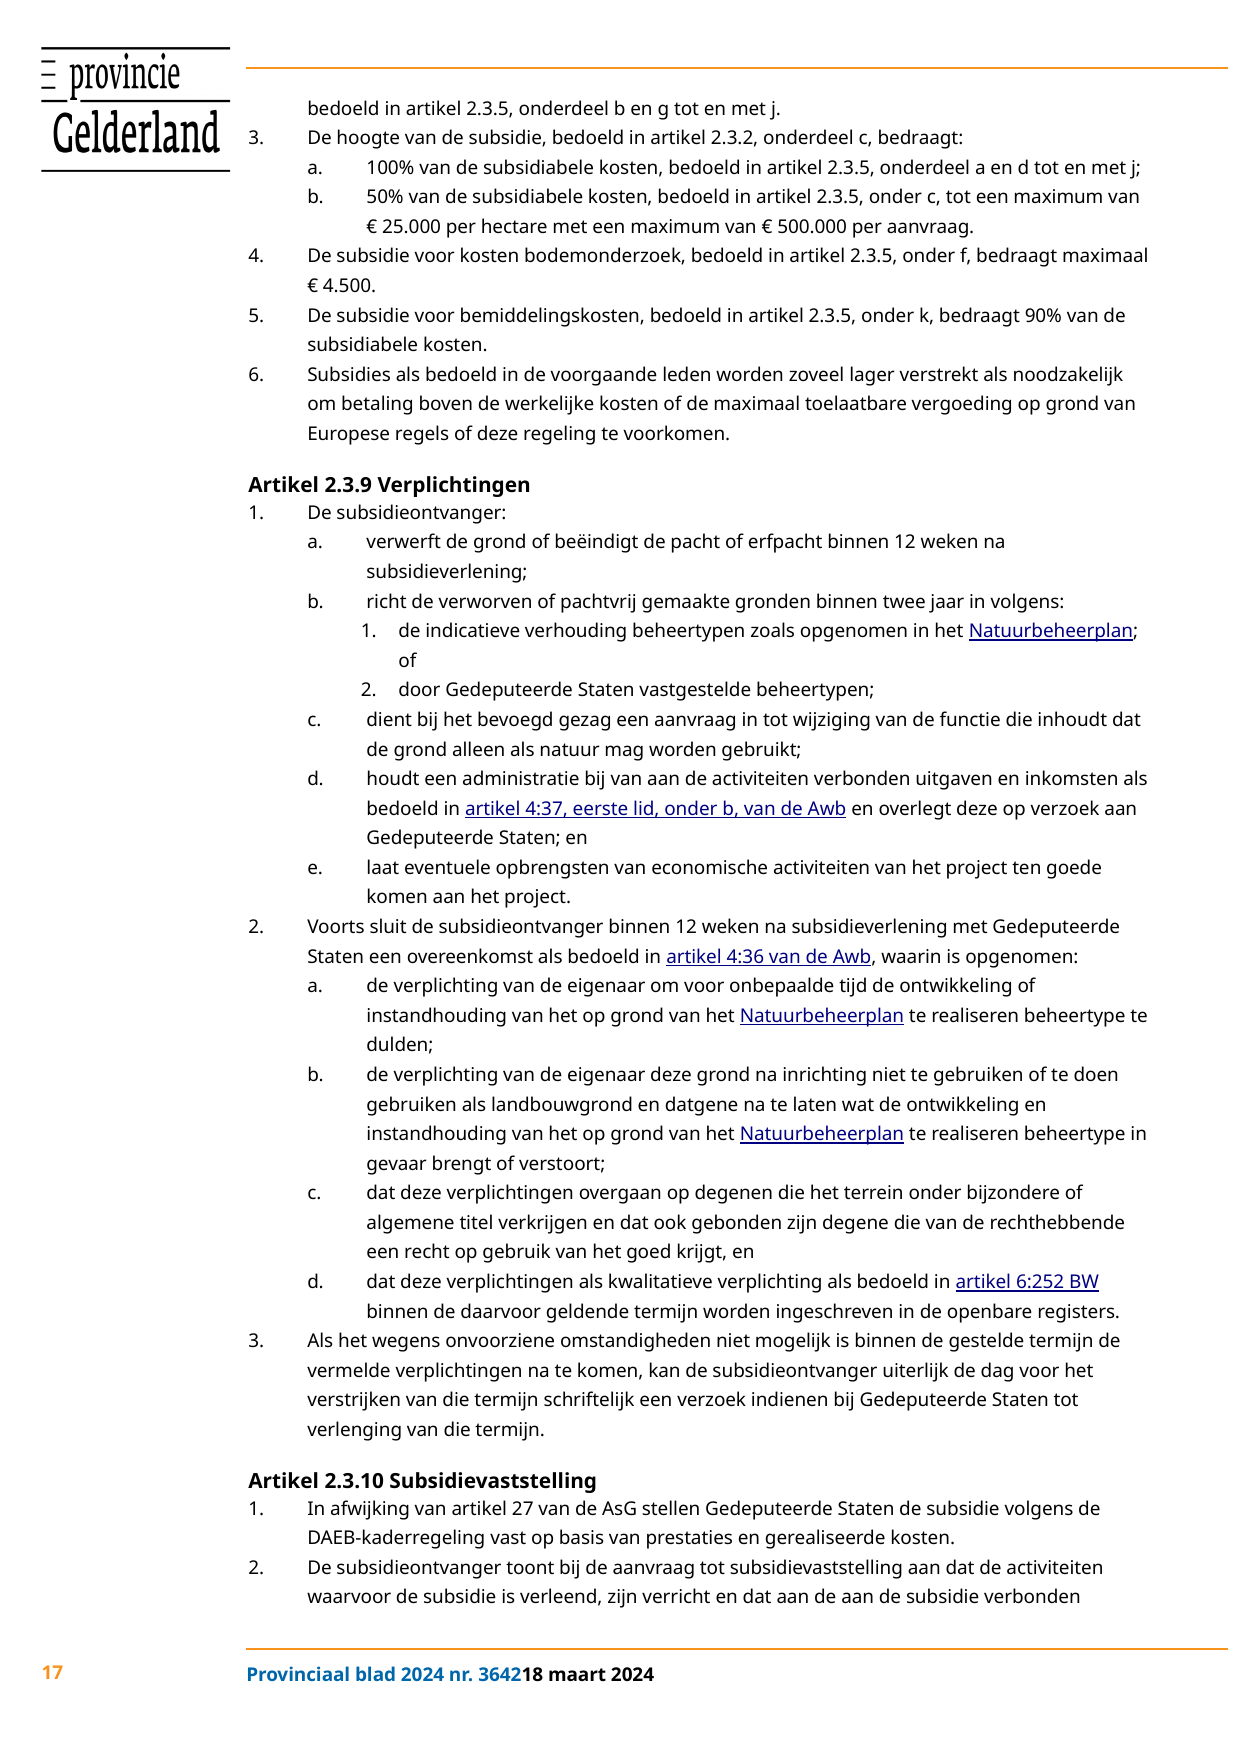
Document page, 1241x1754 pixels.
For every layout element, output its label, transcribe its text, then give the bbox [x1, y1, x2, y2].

list Subsidies als bedoeld in de voorgaande leden worden zoveel lager verstrekt als noodzakelijk om betaling boven de werkelijke kosten of de maximaal toelaatbare vergoeding op grond van Europese regels of deze regeling te voorkomen. [248, 361, 1152, 446]
list De hoogte van de subsidie, bedoeld in artikel 2.3.2, onderdeel c, bedraagt: [248, 124, 1152, 150]
list dat deze verplichtingen overgaan op degenen die het terrein onder bijzondere of algemene titel verkrijgen en dat ook gebonden zijn degene die van de rechthebbende een recht op gebruik van het goed krijgt, en [307, 1179, 1152, 1264]
list dat deze verplichtingen als kwalitatieve verplichting als bedoeld in artikel 6:252 BW binnen de daarvoor geldende termijn worden ingeschreven in de openbare registers. [307, 1268, 1152, 1323]
text Artikel 2.3.10 Subsidievaststelling [248, 1467, 1152, 1495]
text Artikel 2.3.9 Verplichtingen [248, 471, 1152, 499]
list In afwijking van artikel 27 van de AsG stellen Gedeputeerde Staten de subsidie volgens de DAEB-kaderregeling vast op basis van prestaties en gerealiseerde kosten. [248, 1495, 1152, 1550]
list Als het wegens onvoorziene omstandigheden niet mogelijk is binnen de gestelde termijn de vermelde verplichtingen na te komen, kan de subsidieontvanger uiterlijk de dag voor het verstrijken van die termijn schriftelijk een verzoek indienen bij Gedeputeerde Staten tot verlenging van die termijn. [248, 1327, 1152, 1442]
list houdt een administratie bij van aan de activiteiten verbonden uitgaven en inkomsten als bedoeld in artikel 4:37, eerste lid, onder b, van de Awb en overlegt deze op verzoek aan Gedeputeerde Staten; en [307, 765, 1152, 850]
list verwerft de grond of beëindigt de pacht of erfpacht binnen 12 weken na subsidieverlening; [307, 529, 1152, 584]
list laat eventuele opbrengsten van economische activiteiten van het project ten goede komen aan het project. [307, 854, 1152, 909]
picture [41, 47, 231, 172]
list de verplichting van de eigenaar om voor onbepaalde tijd de ontwikkeling of instandhouding van het op grond van het Natuurbeheerplan te realiseren beheertype te dulden; [307, 972, 1152, 1057]
list dient bij het bevoegd gezag een aanvraag in tot wijziging van de functie die inhoudt dat de grond alleen als natuur mag worden gebruikt; [307, 706, 1152, 761]
list 50% van de subsidiabele kosten, bedoeld in artikel 2.3.5, onder c, tot een maximum van € 25.000 per hectare met een maximum van € 500.000 per aanvraag. [307, 183, 1152, 239]
list de indicatieve verhouding beheertypen zoals opgenomen in het Natuurbeheerplan; of [361, 617, 1152, 673]
list richt de verworven of pachtvrij gemaakte gronden binnen twee jaar in volgens: [307, 588, 1152, 613]
list bedoeld in artikel 2.3.5, onderdeel b en g tot en met j. [248, 95, 1152, 121]
list De subsidie voor kosten bodemonderzoek, bedoeld in artikel 2.3.5, onder f, bedraagt maximaal € 4.500. [248, 243, 1152, 298]
list De subsidie voor bemiddelingskosten, bedoeld in artikel 2.3.5, onder k, bedraagt 90% van de subsidiabele kosten. [248, 302, 1152, 357]
list Voorts sluit de subsidieontvanger binnen 12 weken na subsidieverlening met Gedeputeerde Staten een overeenkomst als bedoeld in artikel 4:36 van de Awb, waarin is opgenomen: [248, 913, 1152, 968]
list De subsidieontvanger: [248, 499, 1152, 525]
list door Gedeputeerde Staten vastgestelde beheertypen; [361, 677, 1152, 702]
list de verplichting van de eigenaar deze grond na inrichting niet te gebruiken of te doen gebruiken als landbouwgrond en datgene na te laten wat de ontwikkeling en instandhouding van het op grond van het Natuurbeheerplan te realiseren beheertype in gevaar brengt of verstoort; [307, 1061, 1152, 1176]
list 100% van de subsidiabele kosten, bedoeld in artikel 2.3.5, onderdeel a en d tot en met j; [307, 154, 1152, 180]
list De subsidieontvanger toont bij de aanvraag tot subsidievaststelling aan dat de activiteiten waarvoor de subsidie is verleend, zijn verricht en dat aan de aan de subsidie verbonden [248, 1554, 1152, 1609]
